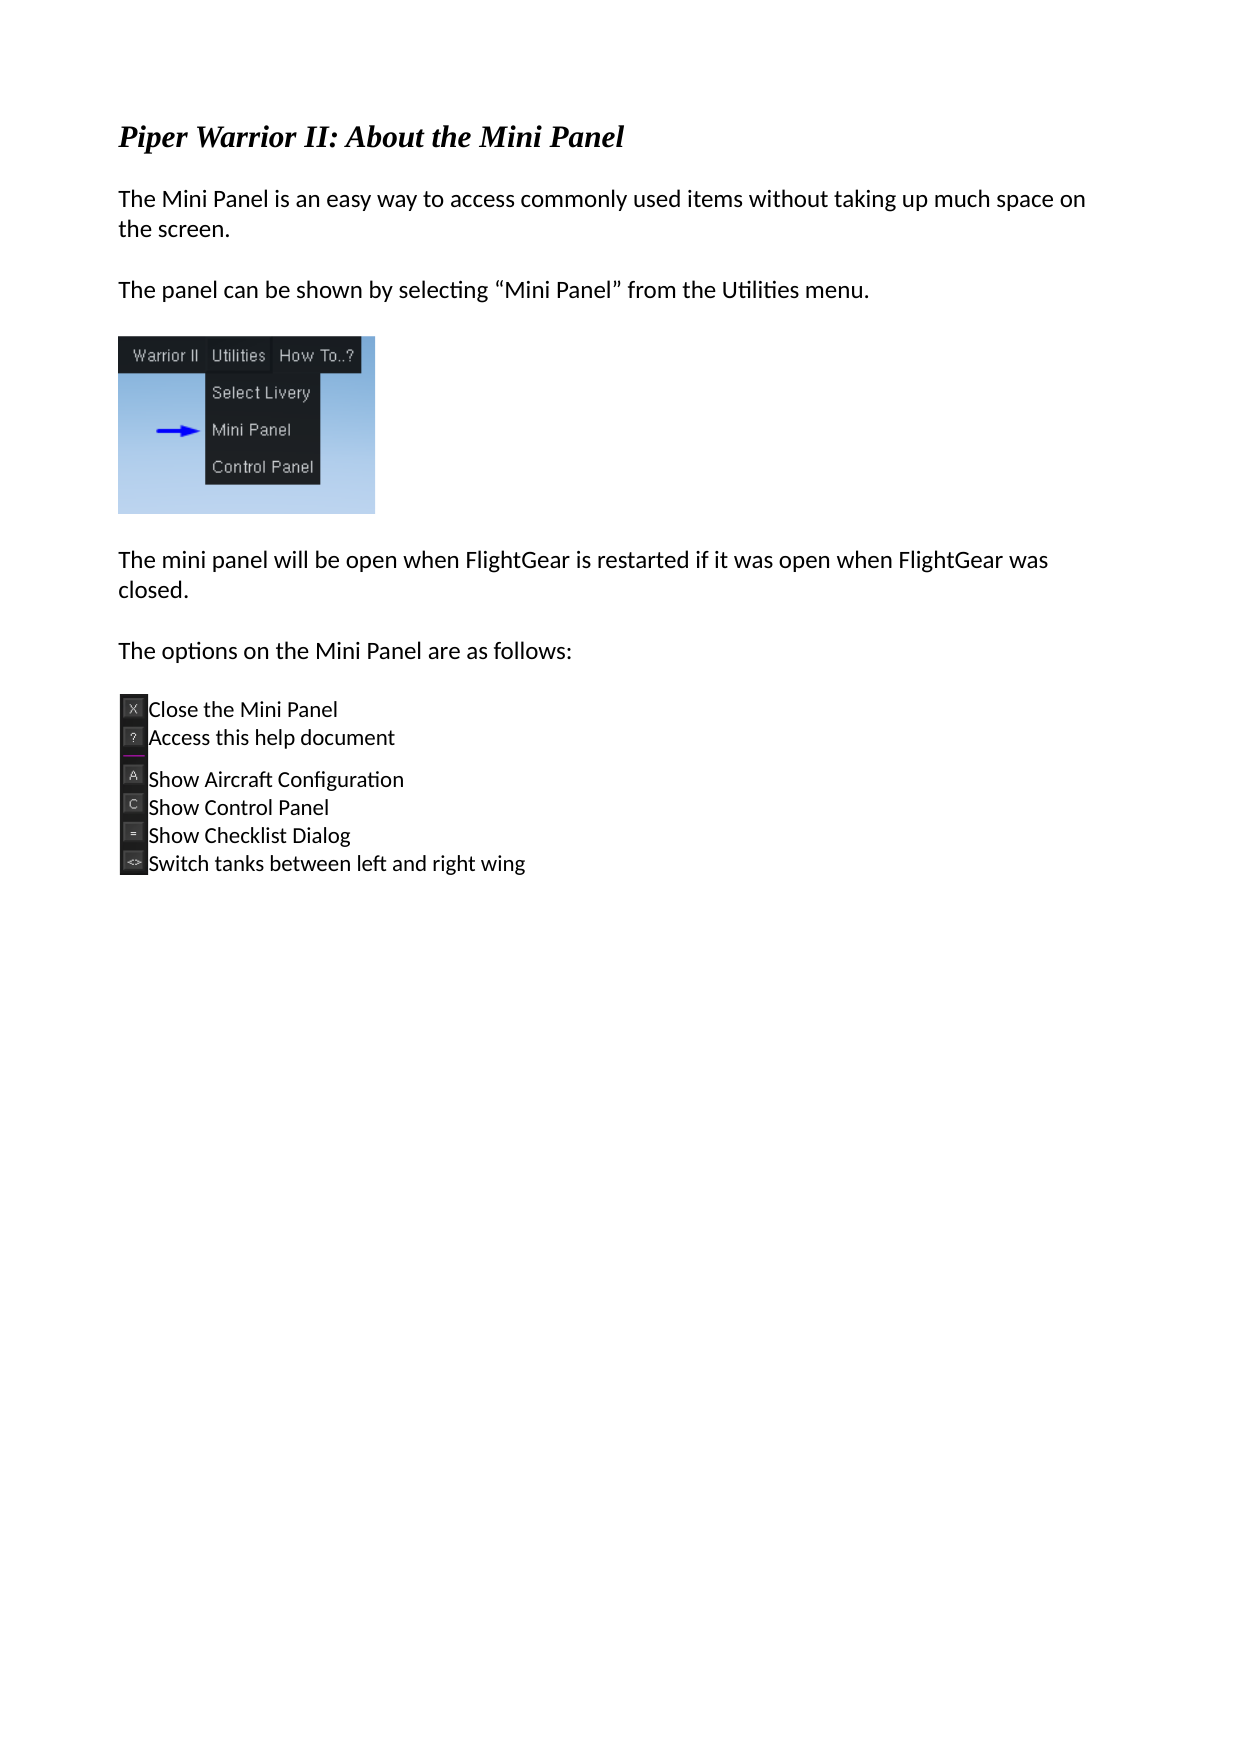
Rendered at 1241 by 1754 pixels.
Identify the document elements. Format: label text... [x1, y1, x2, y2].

text Show Control Panel [149, 793, 1122, 821]
text The mini panel will be open when FlightGear is restarted if it was open when FlightGear was closed. [118, 544, 1122, 605]
text The panel can be shown by selecting “Mini Panel” from the Utilities menu. [118, 274, 1122, 335]
text Close the Mini Panel [149, 695, 1122, 723]
text The options on the Mini Panel are as follows: [118, 635, 1122, 666]
text Switch tanks between left and right wing [118, 849, 1122, 877]
text Show Aircraft Configuration [149, 765, 1122, 793]
text Access this help document [149, 723, 1122, 751]
text Piper Warrior II: About the Mini Panel [118, 118, 1122, 154]
text Show Checklist Dialog [149, 821, 1122, 849]
text The Mini Panel is an easy way to access commonly used items without taking up much space on the screen. [118, 183, 1122, 244]
